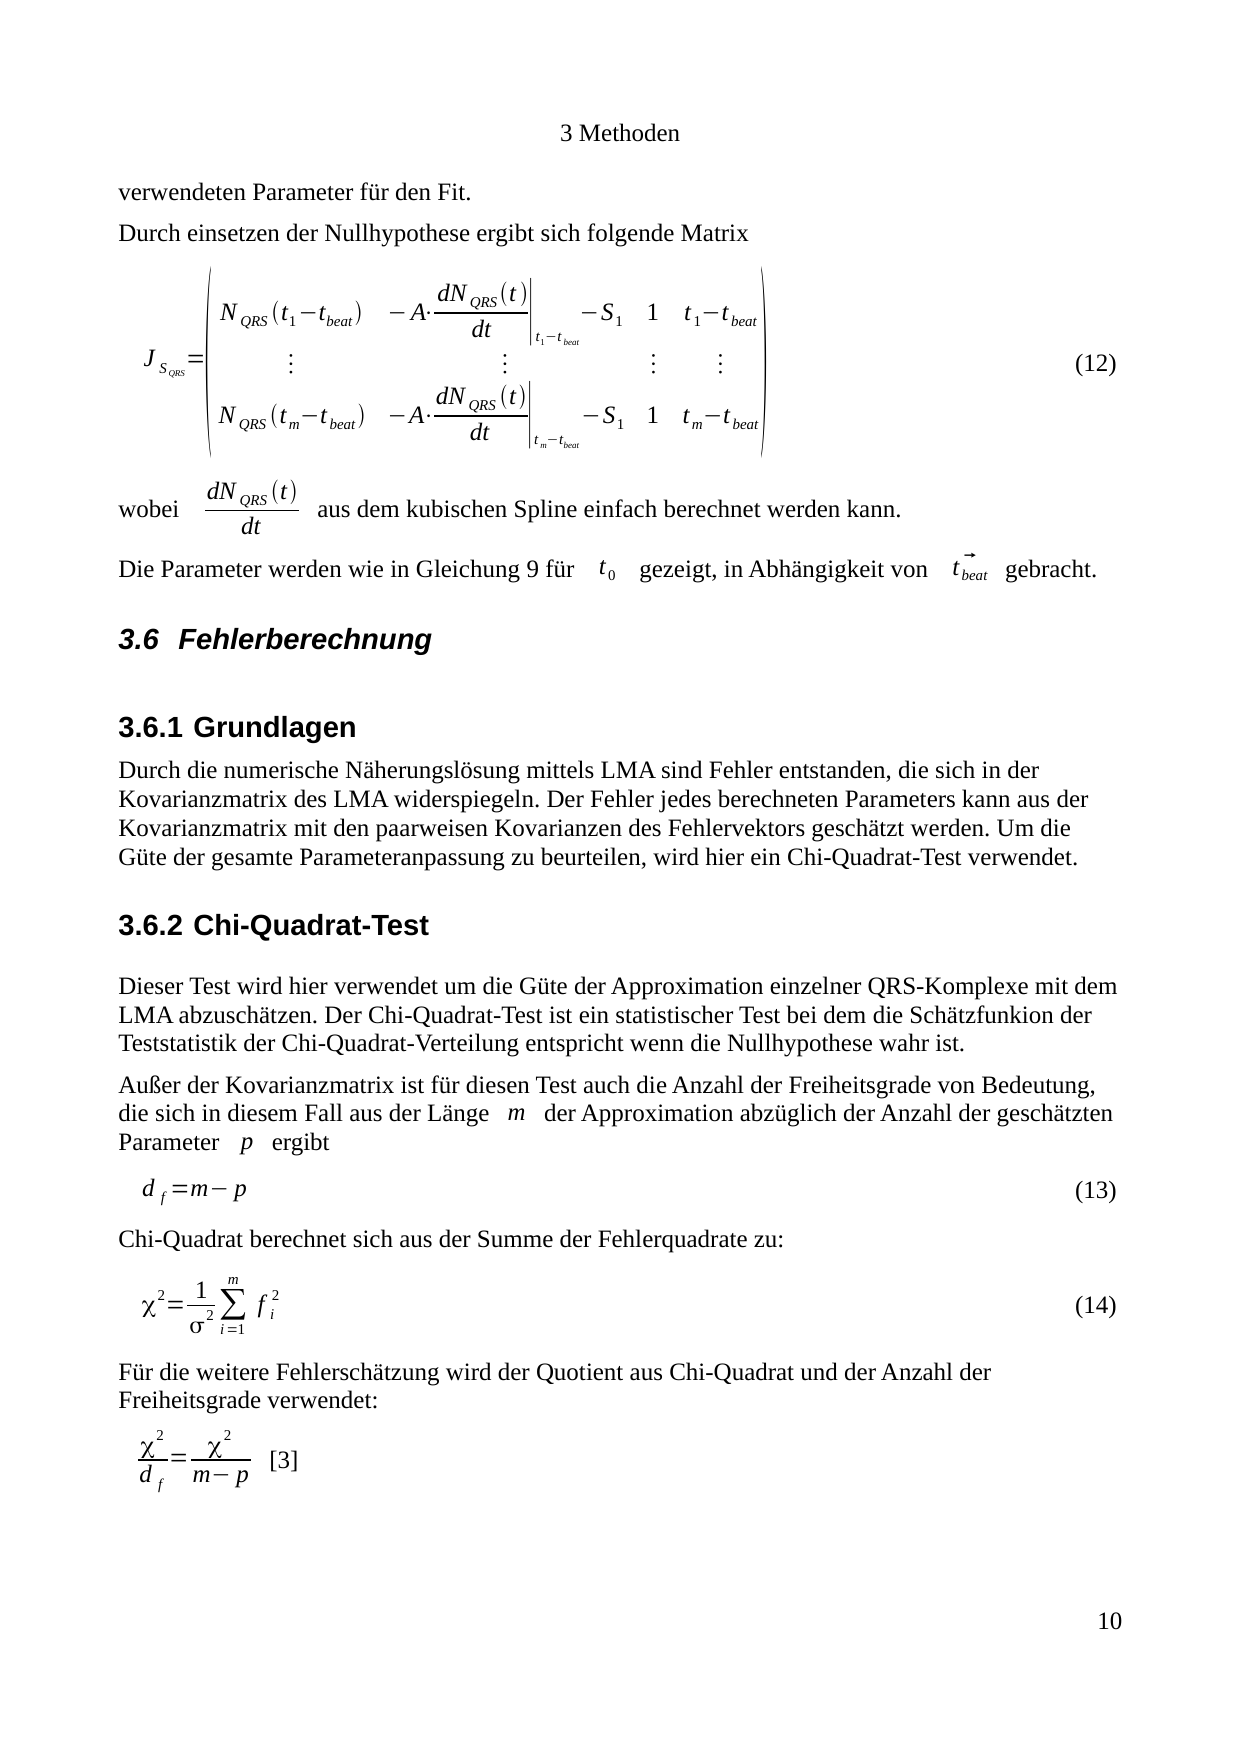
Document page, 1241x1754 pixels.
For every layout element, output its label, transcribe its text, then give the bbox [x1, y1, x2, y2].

text verwendeten Parameter für den Fit. [118, 177, 1122, 206]
text Chi-Quadrat berechnet sich aus der Summe der Fehlerquadrate zu: [118, 1224, 1122, 1252]
text Durch einsetzen der Nullhypothese ergibt sich folgende Matrix [118, 218, 1122, 247]
table_header (14) [913, 1265, 1122, 1357]
subtitle Fehlerberechnung [118, 622, 1122, 655]
table_header [118, 260, 869, 477]
text Die Parameter werden wie in Gleichung 9 für gezeigt, in Abhängigkeit von gebracht. [118, 552, 1122, 584]
text Für die weitere Fehlerschätzung wird der Quotient aus Chi-Quadrat und der Anzahl der Freiheitsgrade verwendet: [118, 1357, 1122, 1414]
table_header [118, 1265, 913, 1357]
text Durch die numerische Näherungslösung mittels LMA sind Fehler entstanden, die sich in der Kovarianzmatrix des LMA widerspiegeln. Der Fehler jedes berechneten Parameters kann aus der Kovarianzmatrix mit den paarweisen Kovarianzen des Fehlervektors geschätzt werden. Um die Güte der gesamte Parameteranpassung zu beurteilen, wird hier ein Chi-Quadrat-Test verwendet. [118, 756, 1122, 871]
table_header (13) [784, 1169, 1122, 1224]
text Dieser Test wird hier verwendet um die Güte der Approximation einzelner QRS-Komplexe mit dem LMA abzuschätzen. Der Chi-Quadrat-Test ist ein statistischer Test bei dem die Schätzfunkion der Teststatistik der Chi-Quadrat-Verteilung entspricht wenn die Nullhypothese wahr ist. [118, 971, 1122, 1057]
text [3] [118, 1427, 1122, 1492]
text Außer der Kovarianzmatrix ist für diesen Test auch die Anzahl der Freiheitsgrade von Bedeutung, die sich in diesem Fall aus der Längeder Approximation abzüglich der Anzahl der geschätzten Parameterergibt [118, 1070, 1122, 1156]
subtitle Grundlagen [118, 709, 1122, 743]
text wobei aus dem kubischen Spline einfach berechnet werden kann. [118, 477, 1122, 540]
subtitle Chi-Quadrat-Test [118, 908, 1122, 942]
table_header (12) [870, 260, 1122, 477]
table_header [118, 1169, 784, 1224]
